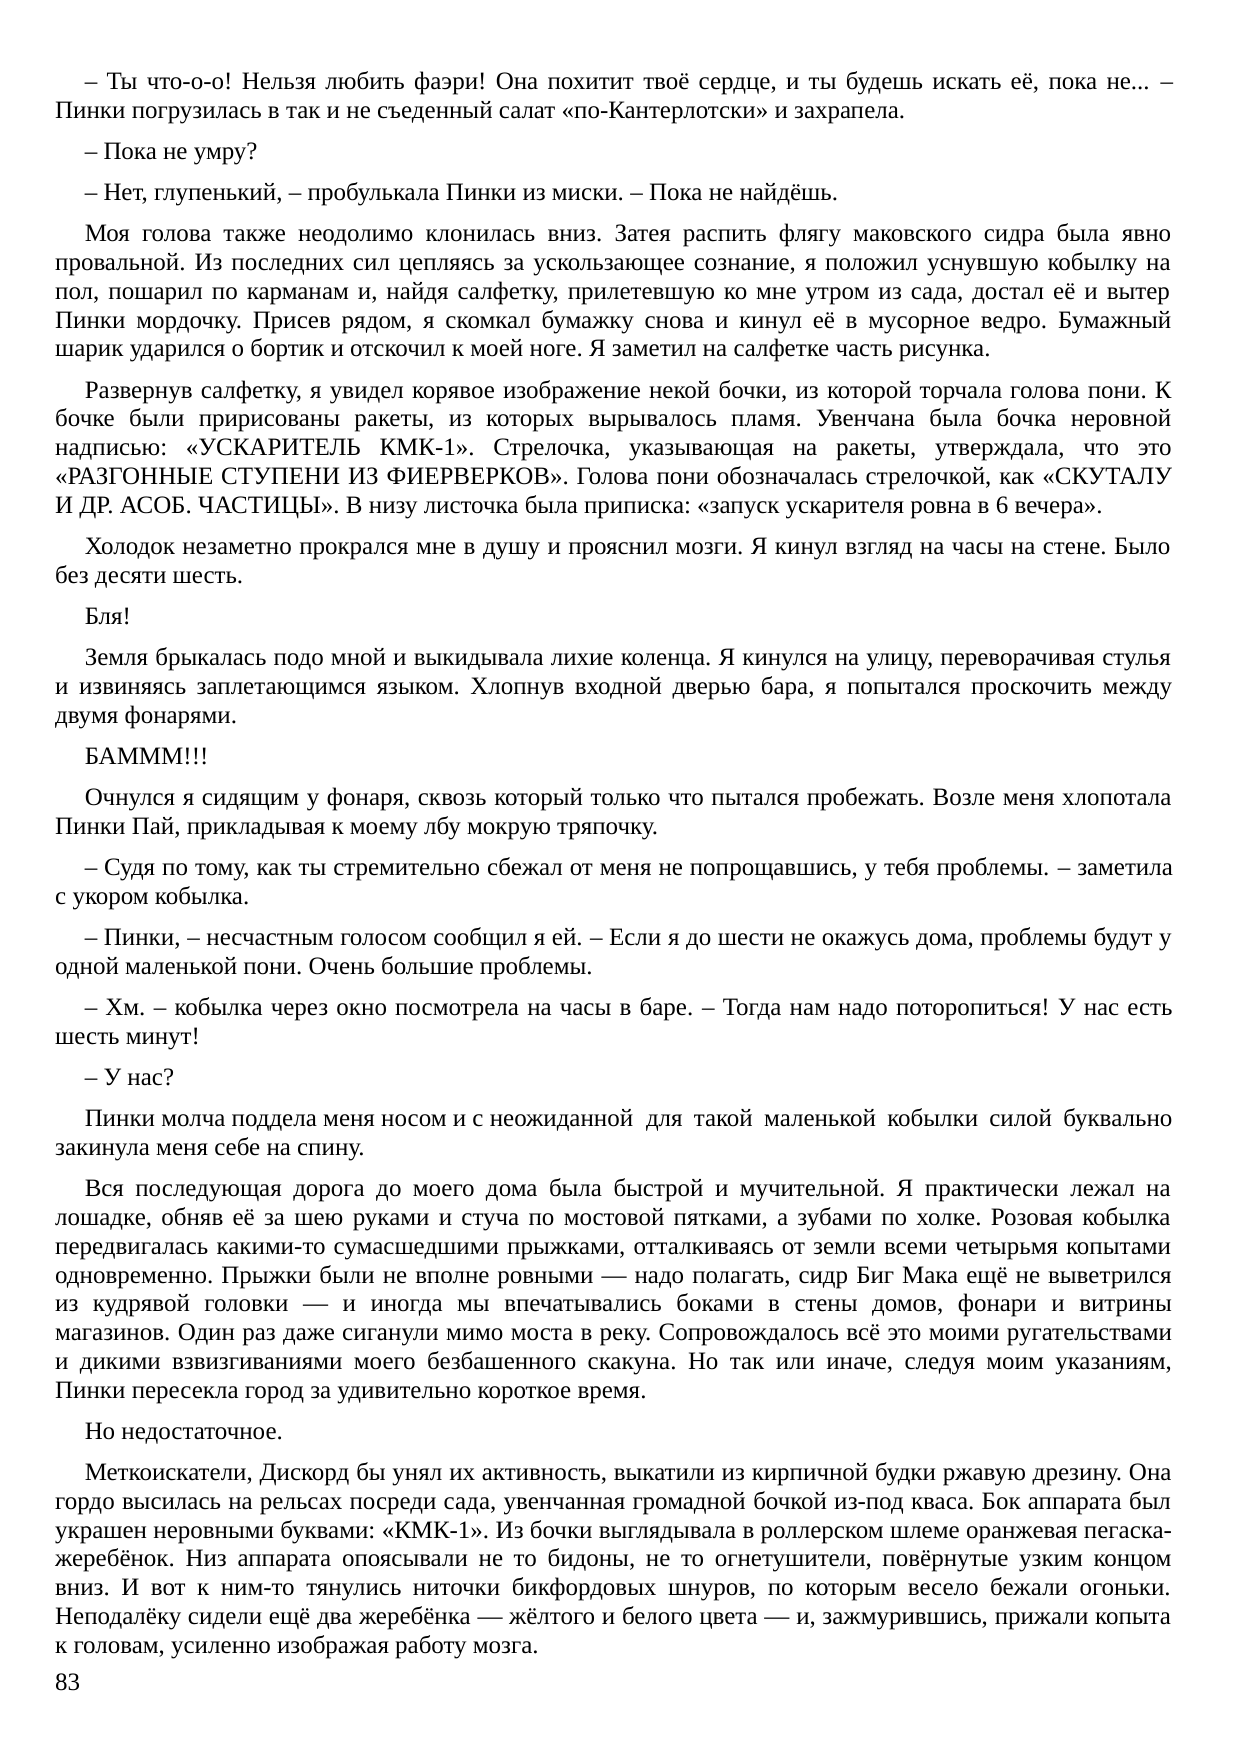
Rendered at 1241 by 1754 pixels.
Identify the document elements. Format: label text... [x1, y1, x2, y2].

text Вся последующая дорога до моего дома была быстрой и мучительной. Я практически лежал на лошадке, обняв её за шею руками и стуча по мостовой пятками, а зубами по холке. Розовая кобылка передвигалась какими-то сумасшедшими прыжками, отталкиваясь от земли всеми четырьмя копытами одновременно. Прыжки были не вполне ровными — надо полагать, сидр Биг Мака ещё не выветрился из кудрявой головки — и иногда мы впечатывались боками в стены домов, фонари и витрины магазинов. Один раз даже сиганули мимо моста в реку. Сопровождалось всё это моими ругательствами и дикими взвизгиваниями моего безбашенного скакуна. Но так или иначе, следуя моим указаниям, Пинки пересекла город за удивительно короткое время. [55, 1173, 1173, 1403]
text – У нас? [55, 1062, 1173, 1091]
text Холодок незаметно прокрался мне в душу и прояснил мозги. Я кинул взгляд на часы на стене. Было без десяти шесть. [55, 531, 1173, 588]
text Развернув салфетку, я увидел корявое изображение некой бочки, из которой торчала голова пони. К бочке были пририсованы ракеты, из которых вырывалось пламя. Увенчана была бочка неровной надписью: «УСКАРИТЕЛЬ КМК-1». Стрелочка, указывающая на ракеты, утверждала, что это «РАЗГОННЫЕ СТУПЕНИ ИЗ ФИЕРВЕРКОВ». Голова пони обозначалась стрелочкой, как «СКУТАЛУ И ДР. АСОБ. ЧАСТИЦЫ». В низу листочка была приписка: «запуск ускарителя ровна в 6 вечера». [55, 375, 1173, 518]
text Но недостаточное. [55, 1416, 1173, 1445]
text Меткоискатели, Дискорд бы унял их активность, выкатили из кирпичной будки ржавую дрезину. Она гордо высилась на рельсах посреди сада, увенчанная громадной бочкой из-под кваса. Бок аппарата был украшен неровными буквами: «КМК-1». Из бочки выглядывала в роллерском шлеме оранжевая пегаска-жеребёнок. Низ аппарата опоясывали не то бидоны, не то огнетушители, повёрнутые узким концом вниз. И вот к ним-то тянулись ниточки бикфордовых шнуров, по которым весело бежали огоньки. Неподалёку сидели ещё два жеребёнка — жёлтого и белого цвета — и, зажмурившись, прижали копыта к головам, усиленно изображая работу мозга. [55, 1457, 1173, 1658]
text Земля брыкалась подо мной и выкидывала лихие коленца. Я кинулся на улицу, переворачивая стулья и извиняясь заплетающимся языком. Хлопнув входной дверью бара, я попытался проскочить между двумя фонарями. [55, 642, 1173, 728]
text – Ты что-о-о! Нельзя любить фаэри! Она похитит твоё сердце, и ты будешь искать её, пока не... – Пинки погрузилась в так и не съеденный салат «по-Кантерлотски» и захрапела. [55, 66, 1173, 123]
text БАМММ!!! [55, 741, 1173, 770]
text – Хм. – кобылка через окно посмотрела на часы в баре. – Тогда нам надо поторопиться! У нас есть шесть минут! [55, 992, 1173, 1050]
text Моя голова также неодолимо клонилась вниз. Затея распить флягу маковского сидра была явно провальной. Из последних сил цепляясь за ускользающее сознание, я положил уснувшую кобылку на пол, пошарил по карманам и, найдя салфетку, прилетевшую ко мне утром из сада, достал её и вытер Пинки мордочку. Присев рядом, я скомкал бумажку снова и кинул её в мусорное ведро. Бумажный шарик ударился о бортик и отскочил к моей ноге. Я заметил на салфетке часть рисунка. [55, 218, 1173, 362]
text Очнулся я сидящим у фонаря, сквозь который только что пытался пробежать. Возле меня хлопотала Пинки Пай, прикладывая к моему лбу мокрую тряпочку. [55, 782, 1173, 840]
text – Судя по тому, как ты стремительно сбежал от меня не попрощавшись, у тебя проблемы. – заметила с укором кобылка. [55, 852, 1173, 910]
text Пинки молча поддела меня носом и с неожиданной для такой маленькой кобылки силой буквально закинула меня себе на спину. [55, 1103, 1173, 1161]
text – Пока не умру? [55, 136, 1173, 165]
text – Пинки, – несчастным голосом сообщил я ей. – Если я до шести не окажусь дома, проблемы будут у одной маленькой пони. Очень большие проблемы. [55, 922, 1173, 980]
text – Нет, глупенький, – пробулькала Пинки из миски. – Пока не найдёшь. [55, 177, 1173, 206]
text Бля! [55, 601, 1173, 630]
